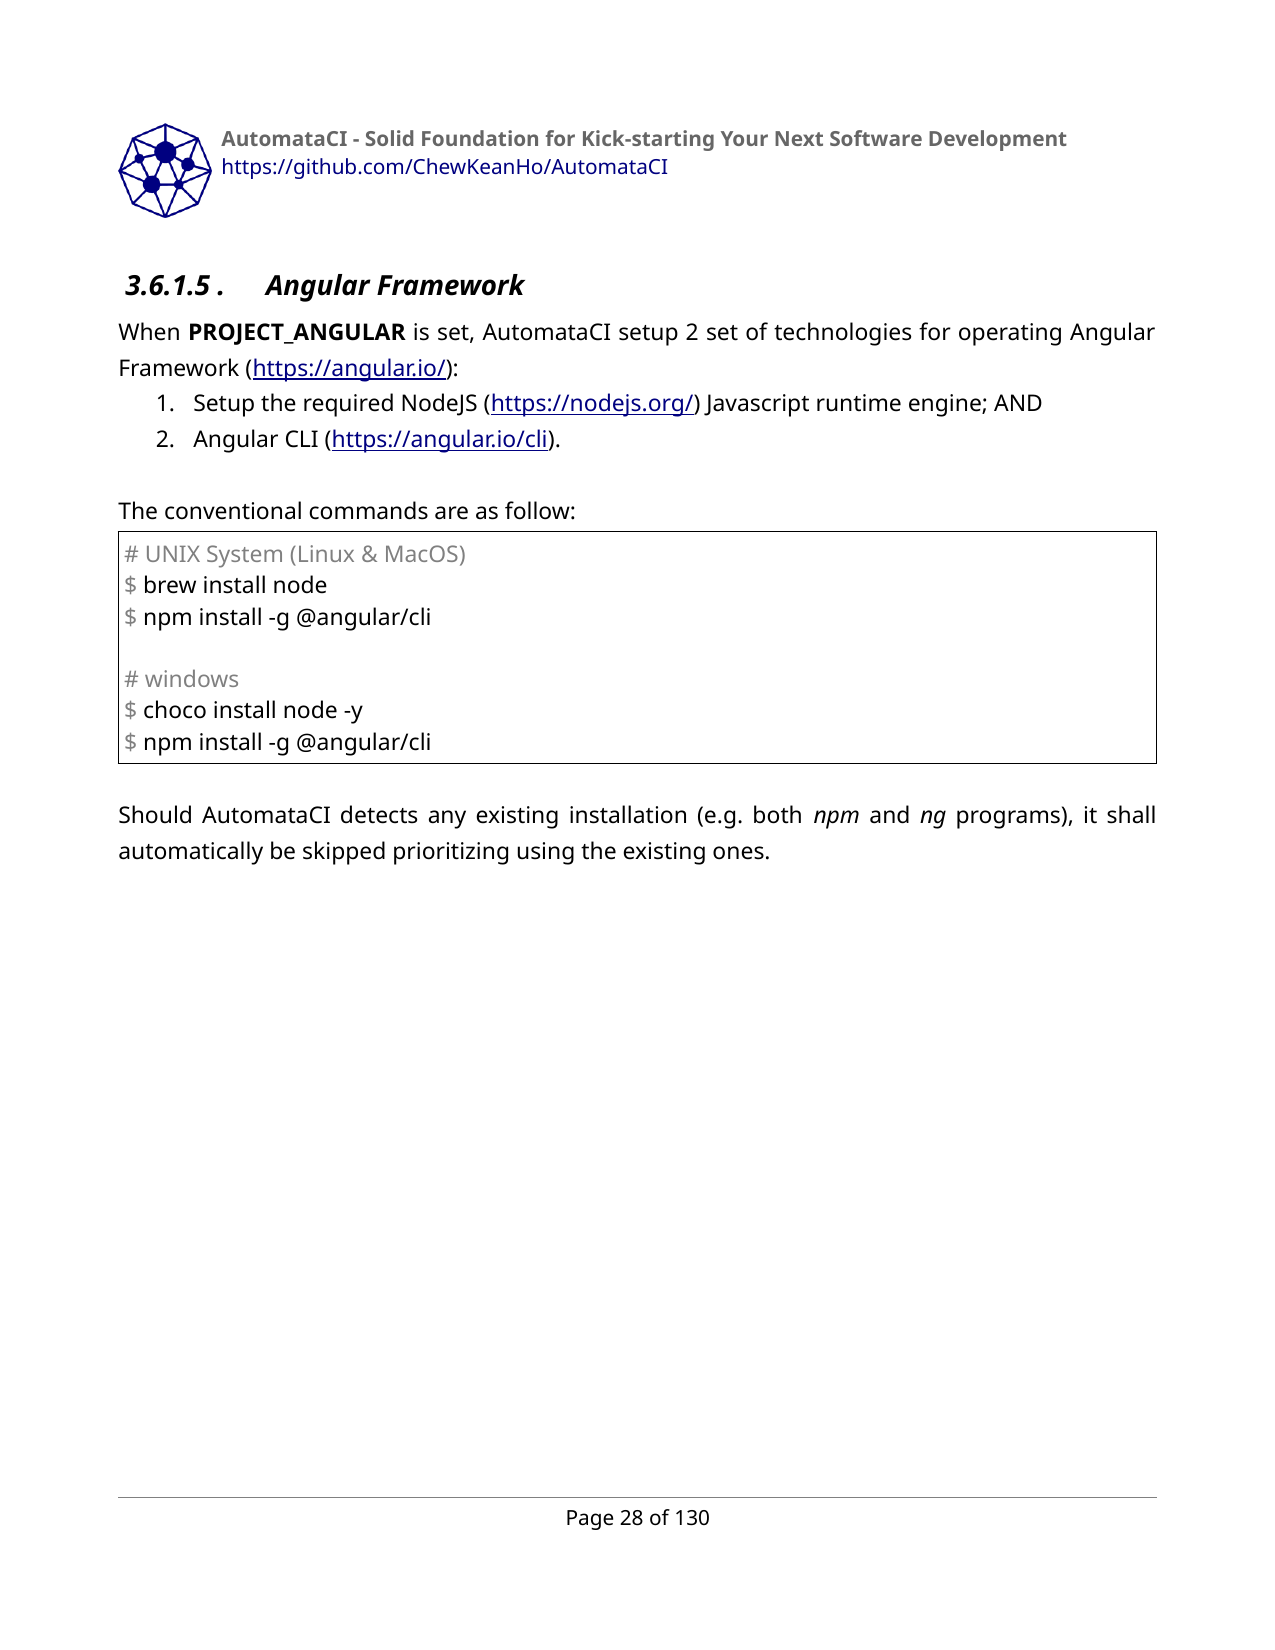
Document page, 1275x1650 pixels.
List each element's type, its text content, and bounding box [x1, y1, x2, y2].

picture [118, 123, 212, 218]
text Should AutomataCI detects any existing installation (e.g. both npm and ng programs), it shall automatically be skipped prioritizing using the existing ones. [118, 799, 1157, 867]
list Angular CLI (https://angular.io/cli). [156, 423, 1157, 454]
subtitle Angular Framework [118, 265, 1157, 303]
text When PROJECT_ANGULAR is set, AutomataCI setup 2 set of technologies for operating Angular Framework (https://angular.io/): [118, 316, 1157, 383]
table_header # UNIX System (Linux & MacOS) $ brew install node $ npm install -g @angular/cli # windows $ choco install node -y $ npm install -g @angular/cli [119, 532, 1156, 762]
list Setup the required NodeJS (https://nodejs.org/) Javascript runtime engine; AND [156, 387, 1157, 419]
text The conventional commands are as follow: [118, 495, 1157, 526]
